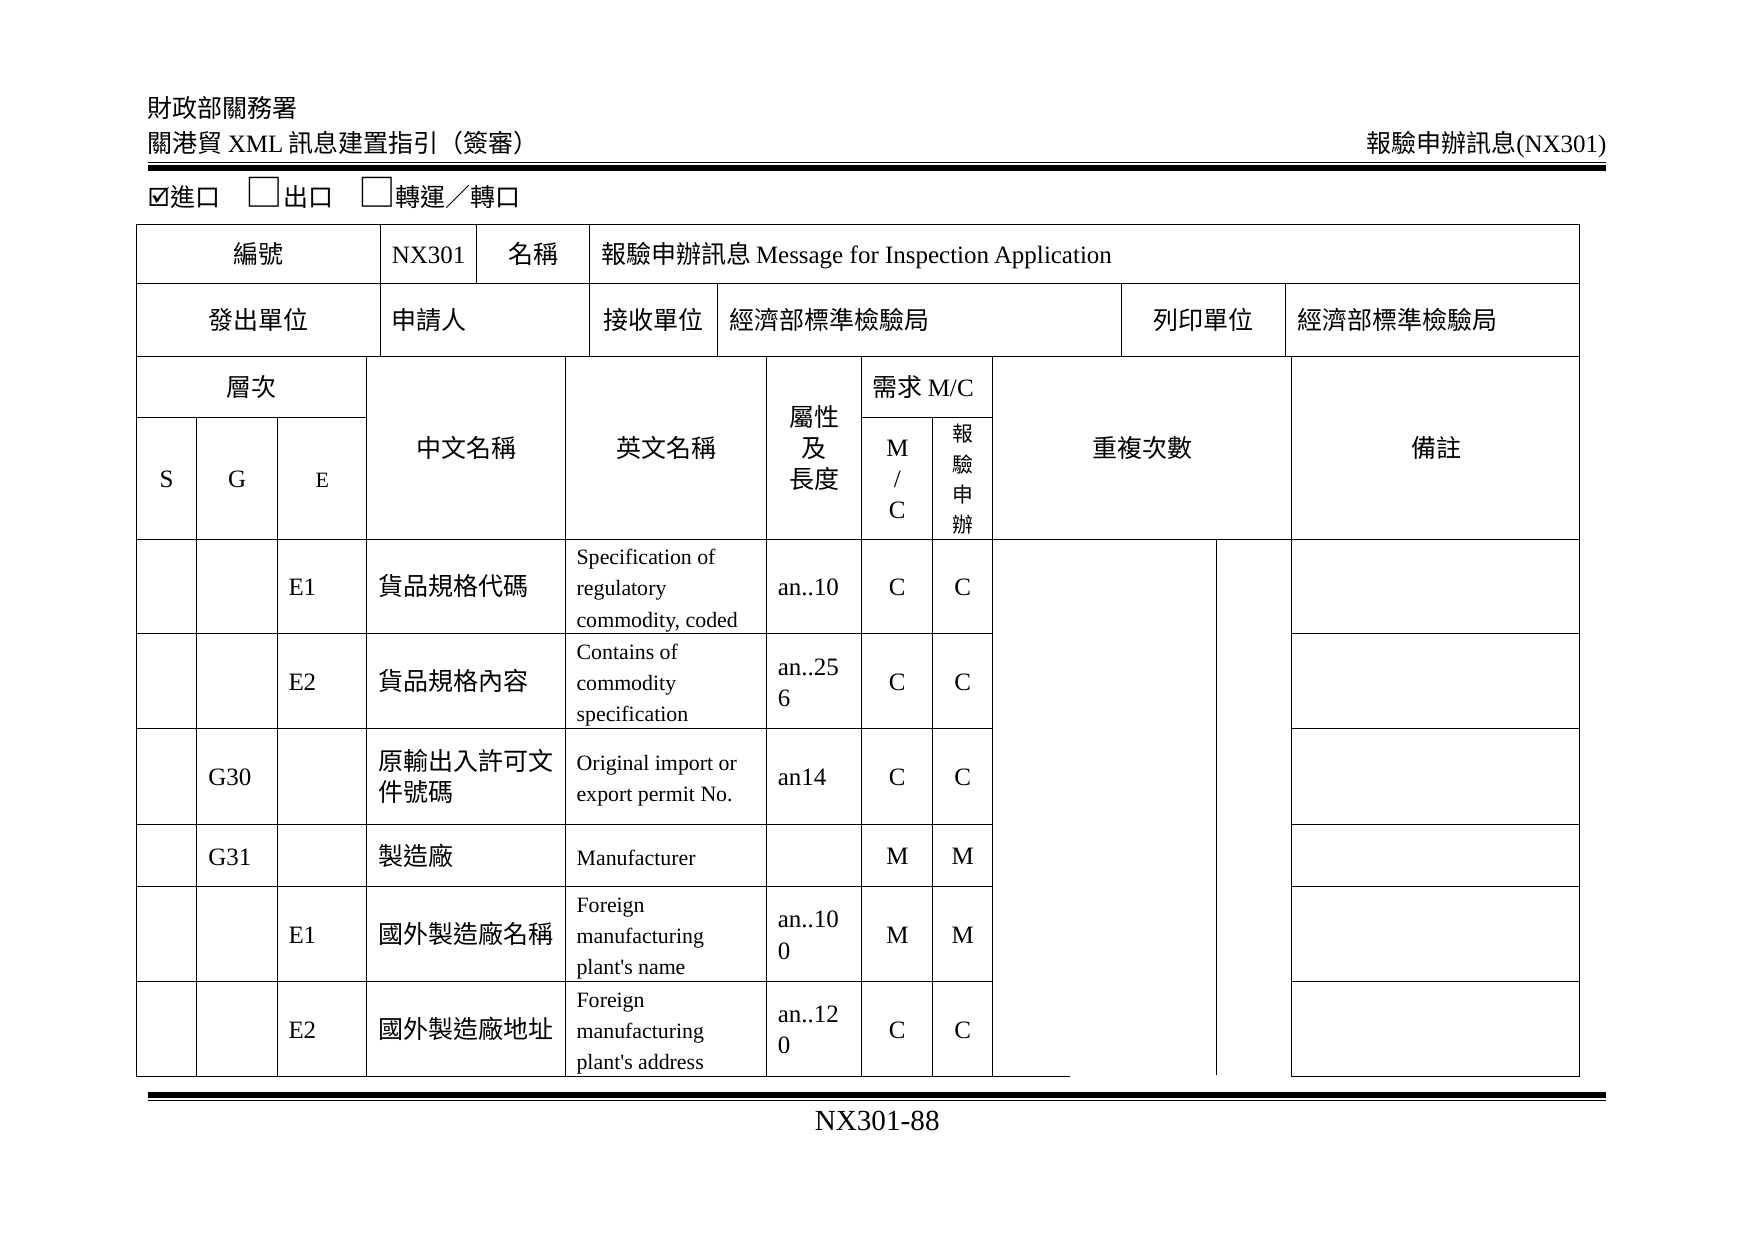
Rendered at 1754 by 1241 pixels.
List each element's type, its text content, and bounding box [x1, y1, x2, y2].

table_cell [1292, 634, 1579, 728]
table_cell [1121, 981, 1217, 1076]
table_cell [137, 982, 196, 1076]
table_cell [1070, 728, 1121, 824]
table_cell C [933, 982, 992, 1076]
table_cell [993, 981, 1070, 1076]
table_cell C [933, 634, 992, 728]
table_cell [1070, 824, 1121, 886]
table_cell [1292, 982, 1579, 1076]
table_cell an..120 [767, 982, 861, 1076]
table_cell 屬性 及 長度 [767, 357, 861, 538]
table_cell 貨品規格代碼 [367, 540, 565, 633]
table_header 進口 □出口 □轉運／轉口 [136, 171, 1580, 224]
table_cell 製造廠 [367, 825, 565, 886]
table_cell 申請人 [381, 284, 589, 356]
table_cell 重複次數 [993, 357, 1291, 538]
table_cell C [933, 540, 992, 633]
table_cell M [862, 825, 932, 886]
table_cell [1070, 886, 1121, 981]
table_cell [1070, 981, 1121, 1076]
table_cell 編號 [137, 225, 380, 283]
table_cell [1121, 886, 1216, 981]
table_cell [197, 634, 277, 728]
table_cell [1217, 981, 1291, 1076]
table_cell [993, 540, 1070, 633]
table_cell 層次 [137, 357, 366, 417]
table_cell 發出單位 [137, 284, 380, 356]
table_cell Contains of commodity specification [566, 634, 766, 728]
table_cell 報驗申辦 [933, 418, 992, 538]
table_cell [137, 634, 196, 728]
table_cell 備註 [1292, 357, 1579, 538]
table_cell G [197, 418, 277, 538]
table_cell [993, 824, 1070, 886]
table_cell [1292, 887, 1579, 981]
table_cell Foreign manufacturing plant's address [566, 982, 766, 1076]
table_cell C [862, 634, 932, 728]
table_cell Original import or export permit No. [566, 729, 766, 824]
table_cell Specification of regulatory commodity, coded [566, 540, 766, 633]
table_cell E2 [278, 982, 366, 1076]
table_cell [1121, 728, 1216, 824]
table_cell 名稱 [477, 225, 589, 283]
table_cell [1292, 825, 1579, 886]
table_cell [1070, 633, 1121, 728]
table_cell NX301 [381, 225, 476, 283]
table_cell [1121, 540, 1216, 633]
table_cell 列印單位 [1122, 284, 1285, 356]
table_cell C [933, 729, 992, 824]
table_cell [197, 825, 277, 886]
table_cell an14 [767, 729, 861, 824]
table_cell M [933, 887, 992, 981]
table_cell [1121, 824, 1216, 886]
table_cell M [933, 825, 992, 886]
table_cell 國外製造廠名稱 [367, 887, 565, 981]
table_cell Foreign manufacturing plant's name [566, 887, 766, 981]
table_cell [197, 887, 277, 981]
table_cell [993, 633, 1070, 728]
table_cell 英文名稱 [566, 357, 766, 538]
table_cell 報驗申辦訊息Message for Inspection Application [590, 225, 1579, 283]
table_cell [137, 729, 196, 824]
table_cell S [137, 418, 196, 538]
table_cell an..10 [767, 540, 861, 633]
table_cell [993, 728, 1070, 824]
table_cell [1217, 728, 1291, 824]
table_cell [767, 825, 861, 886]
table_cell 接收單位 [590, 284, 717, 356]
table_cell an..100 [767, 887, 861, 981]
table_cell 中文名稱 [367, 357, 565, 538]
table_cell E1 [278, 887, 366, 981]
table_cell [993, 886, 1070, 981]
table_cell [1217, 886, 1291, 981]
table_cell an..256 [767, 634, 861, 728]
table_cell [137, 887, 196, 981]
table_cell [278, 825, 366, 886]
table_cell Manufacturer [566, 825, 766, 886]
table_cell 經濟部標準檢驗局 [1286, 284, 1579, 356]
table_cell [1070, 540, 1121, 633]
table_cell 國外製造廠地址 [367, 982, 565, 1076]
table_cell E [278, 418, 366, 538]
table_cell [1292, 540, 1579, 633]
table_cell C [862, 540, 932, 633]
table_cell C [862, 982, 932, 1076]
table_cell 需求M/C [862, 357, 992, 417]
table_cell E2 [278, 634, 366, 728]
table_cell [1217, 824, 1291, 886]
table_cell [197, 540, 277, 633]
table_cell [278, 729, 366, 824]
table_cell [1217, 633, 1291, 728]
table_cell [137, 540, 196, 633]
table_cell C [862, 729, 932, 824]
table_cell [1121, 633, 1216, 728]
table_cell [1217, 540, 1291, 633]
table_cell M [862, 887, 932, 981]
table_cell [197, 729, 277, 824]
table_cell 原輸出入許可文件號碼 [367, 729, 565, 824]
table_cell M / C [862, 418, 932, 538]
table_cell [197, 982, 277, 1076]
table_cell [1292, 729, 1579, 824]
table_cell E1 [278, 540, 366, 633]
table_cell 經濟部標準檢驗局 [718, 284, 1121, 356]
table_cell [137, 825, 196, 886]
table_cell 貨品規格內容 [367, 634, 565, 728]
